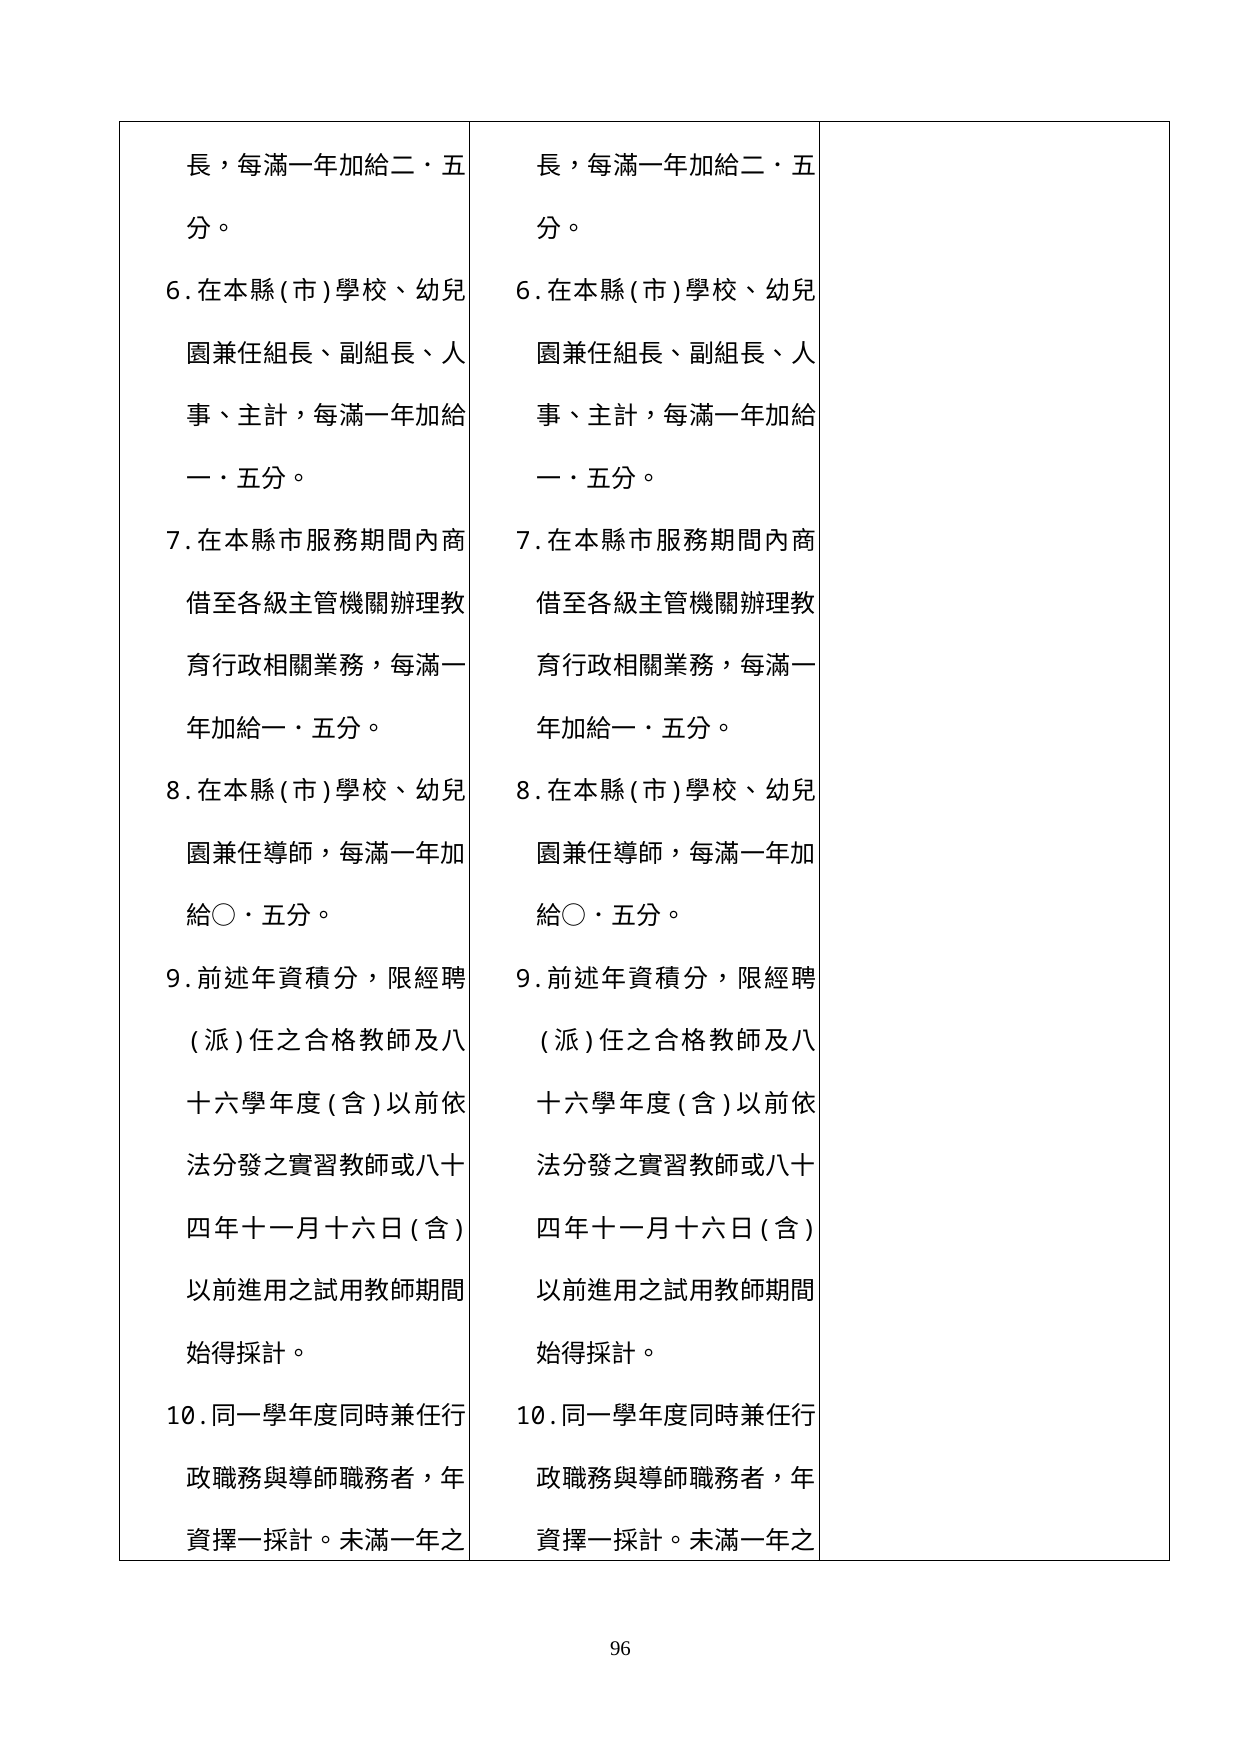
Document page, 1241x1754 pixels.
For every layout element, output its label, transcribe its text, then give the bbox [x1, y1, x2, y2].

table_cell 長，每滿一年加給二．五分。 6.在本縣(市)學校、幼兒園兼任組長、副組長、人事、主計，每滿一年加給一．五分。 7.在本縣市服務期間內商借至各級主管機關辦理教育行政相關業務，每滿一年加給一．五分。 8.在本縣(市)學校、幼兒園兼任導師，每滿一年加給○．五分。 9.前述年資積分，限經聘(派)任之合格教師及八十六學年度(含)以前依法分發之實習教師或八十四年十一月十六日(含)以前進用之試用教師期間始得採計。 10.同一學年度同時兼任行政職務與導師職務者，年資擇一採計。未滿一年之 [120, 122, 469, 1559]
table_cell 長，每滿一年加給二．五分。 6.在本縣(市)學校、幼兒園兼任組長、副組長、人事、主計，每滿一年加給一．五分。 7.在本縣市服務期間內商借至各級主管機關辦理教育行政相關業務，每滿一年加給一．五分。 8.在本縣(市)學校、幼兒園兼任導師，每滿一年加給○．五分。 9.前述年資積分，限經聘(派)任之合格教師及八十六學年度(含)以前依法分發之實習教師或八十四年十一月十六日(含)以前進用之試用教師期間始得採計。 10.同一學年度同時兼任行政職務與導師職務者，年資擇一採計。未滿一年之 [470, 122, 819, 1559]
table_cell [820, 122, 1169, 1559]
